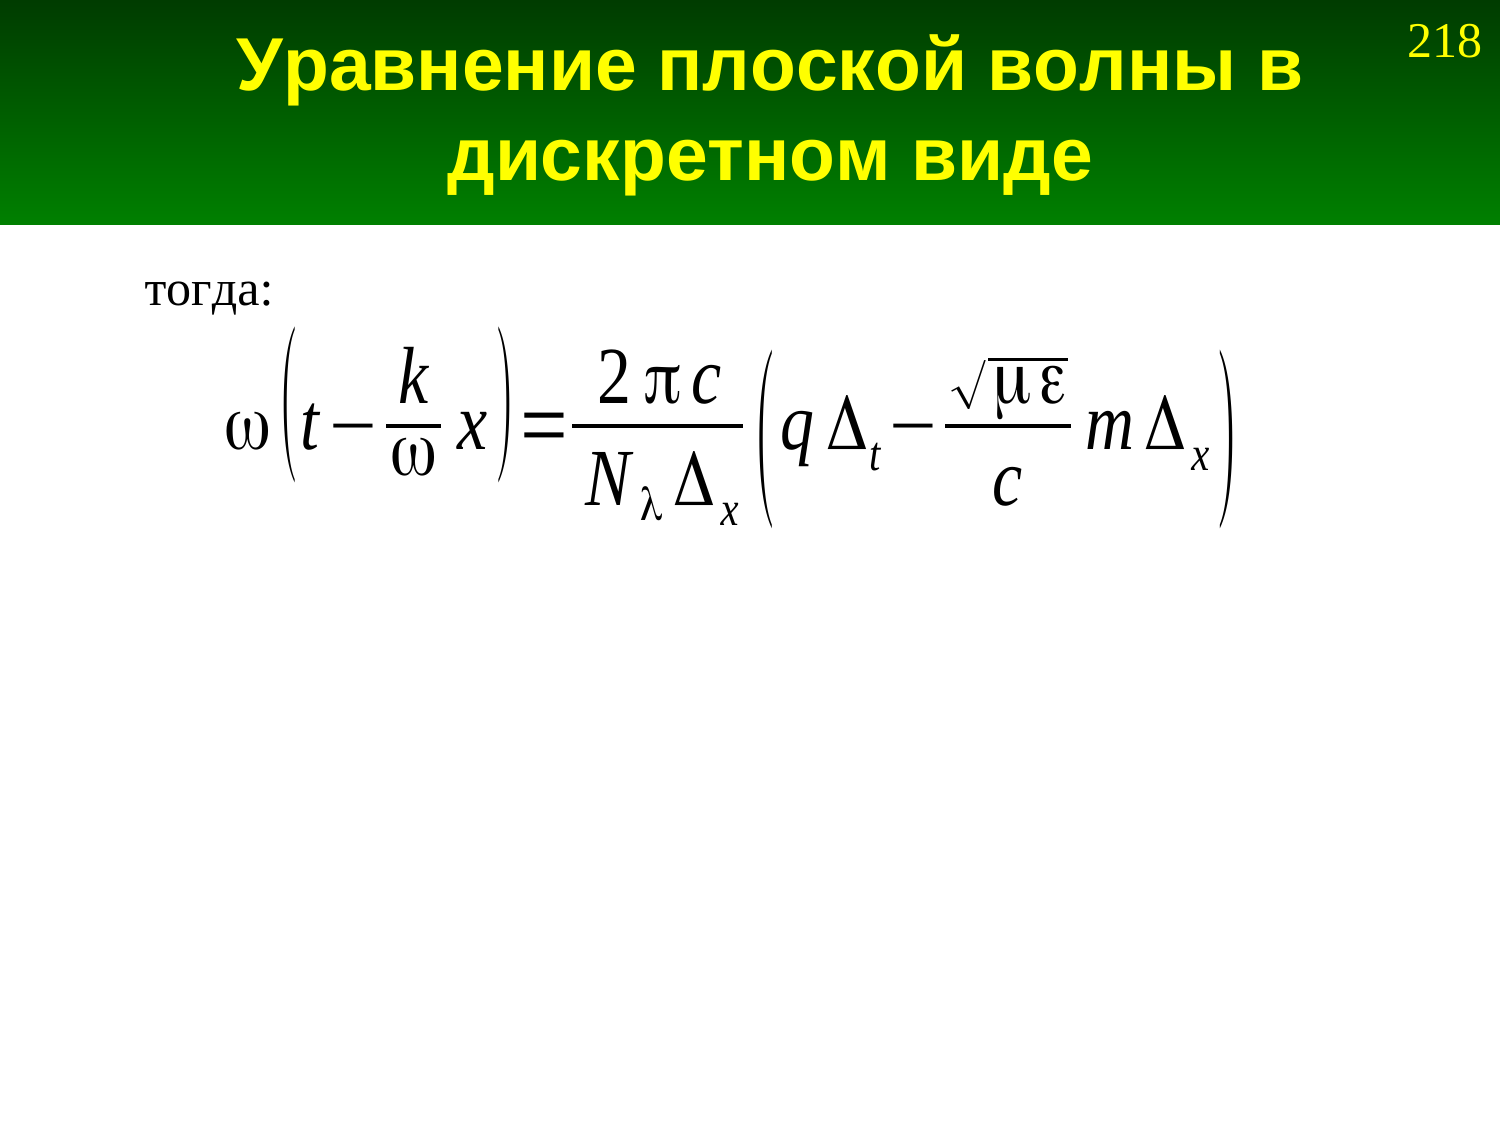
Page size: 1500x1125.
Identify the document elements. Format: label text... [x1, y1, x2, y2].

text_box тогда: [129, 248, 289, 323]
title Уравнение плоской волны в дискретном виде [100, 7, 1441, 204]
chart [207, 322, 1253, 537]
